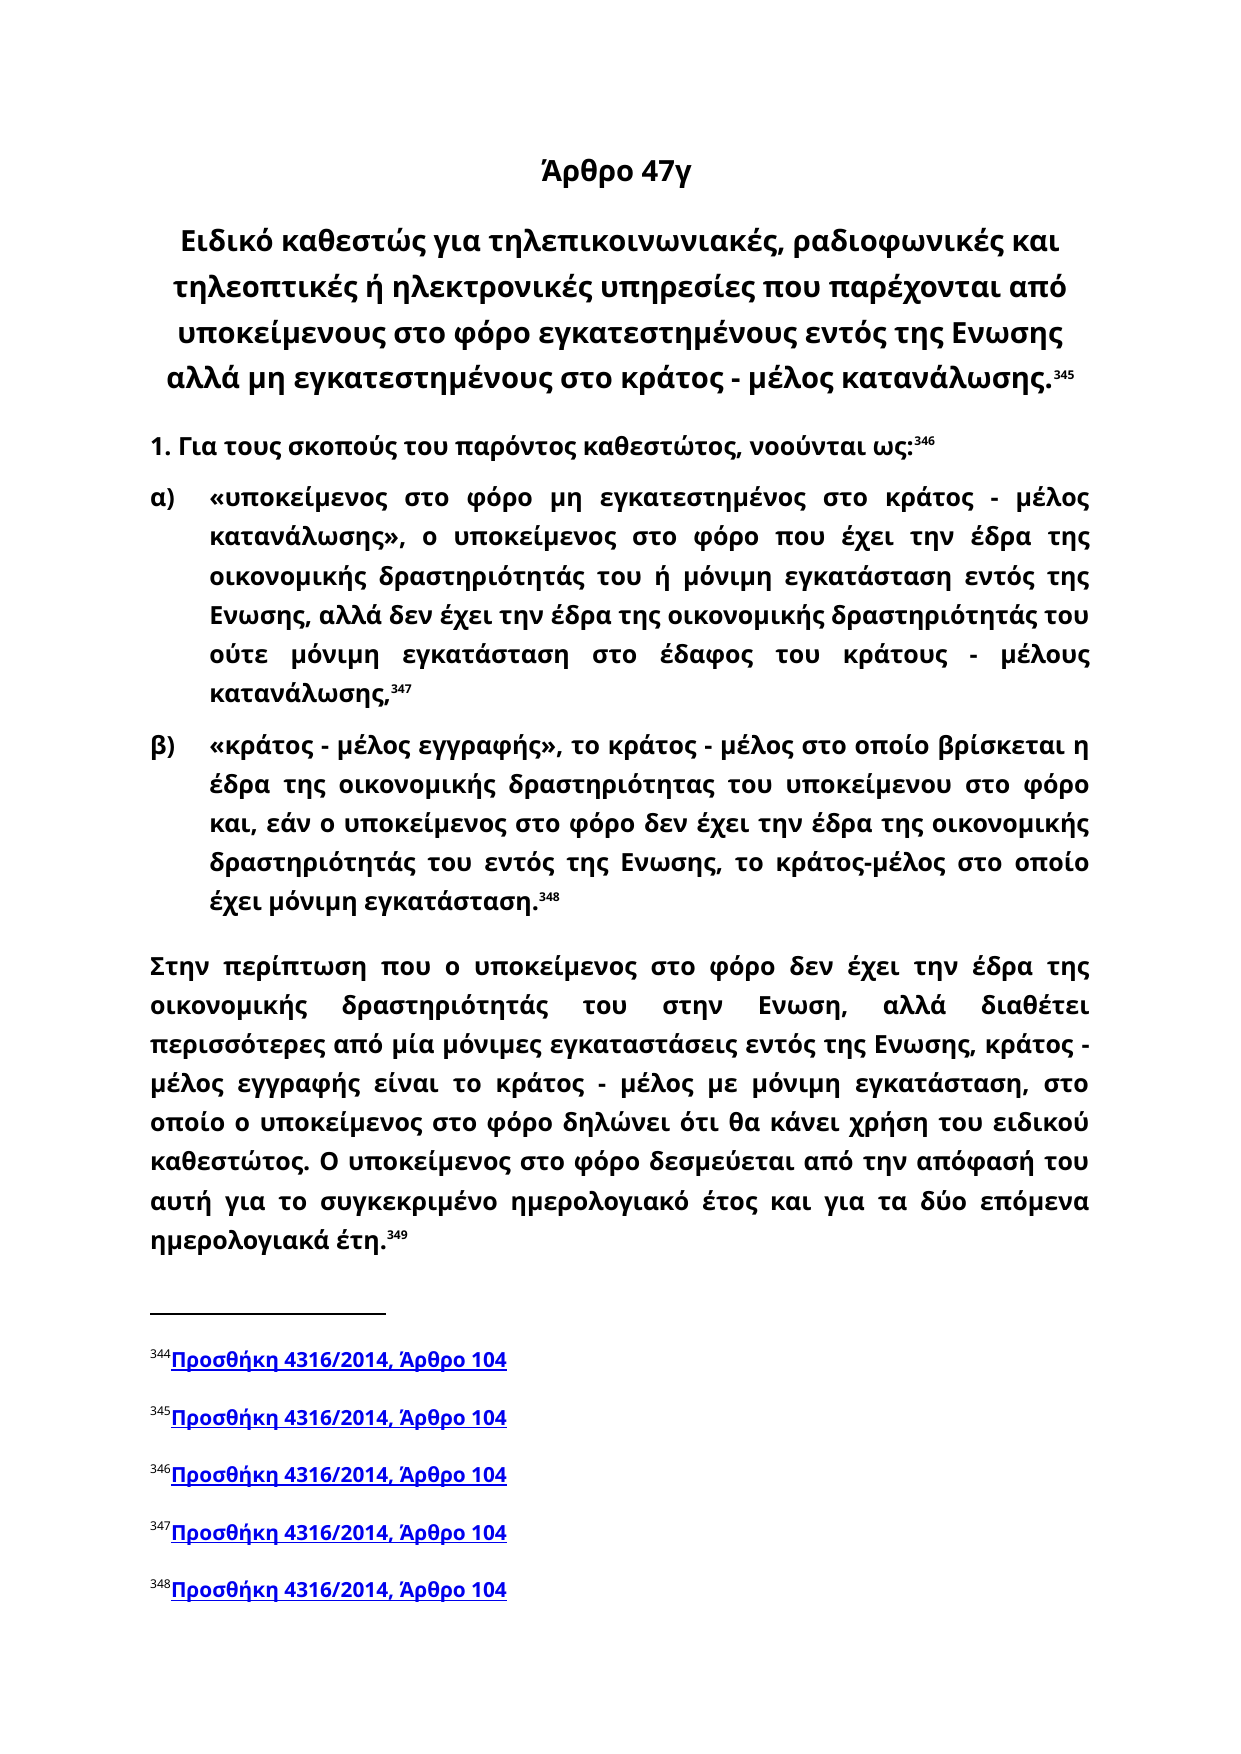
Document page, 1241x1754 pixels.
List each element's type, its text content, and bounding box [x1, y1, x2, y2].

list α) «υποκείμενος στο φόρο μη εγκατεστημένος στο κράτος - μέλος κατανάλωσης», ο υποκείμενος στο φόρο που έχει την έδρα της οικονομικής δραστηριότητάς του ή μόνιμη εγκατάσταση εντός της Ενωσης, αλλά δεν έχει την έδρα της οικονομικής δραστηριότητάς του ούτε μόνιμη εγκατάσταση στο έδαφος του κράτους - μέλους κατανάλωσης, [150, 480, 1090, 710]
text Στην περίπτωση που ο υποκείμενος στο φόρο δεν έχει την έδρα της οικονομικής δραστηριότητάς του στην Ενωση, αλλά διαθέτει περισσότερες από μία μόνιμες εγκαταστάσεις εντός της Ενωσης, κράτος - μέλος εγγραφής είναι το κράτος - μέλος με μόνιμη εγκατάσταση, στο οποίο ο υποκείμενος στο φόρο δηλώνει ότι θα κάνει χρήση του ειδικού καθεστώτος. Ο υποκείμενος στο φόρο δεσμεύεται από την απόφασή του αυτή για το συγκεκριμένο ημερολογιακό έτος και για τα δύο επόμενα ημερολογιακά έτη. [150, 948, 1090, 1256]
subtitle Άρθρο 47γ [150, 150, 1090, 190]
text Προσθήκη 4316/2014, Άρθρο 104 [150, 1576, 1090, 1604]
subtitle Ειδικό καθεστώς για τηλεπικοινωνιακές, ραδιοφωνικές και τηλεοπτικές ή ηλεκτρονικές υπηρεσίες που παρέχονται από υποκείμενους στο φόρο εγκατεστημένους εντός της Ενωσης αλλά μη εγκατεστημένους στο κράτος - μέλος κατανάλωσης. [150, 221, 1090, 397]
text Προσθήκη 4316/2014, Άρθρο 104 [150, 1345, 1090, 1373]
list β) «κράτος - μέλος εγγραφής», το κράτος - μέλος στο οποίο βρίσκεται η έδρα της οικονομικής δραστηριότητας του υποκείμενου στο φόρο και, εάν ο υποκείμενος στο φόρο δεν έχει την έδρα της οικονομικής δραστηριότητάς του εντός της Ενωσης, το κράτος-μέλος στο οποίο έχει μόνιμη εγκατάσταση. [150, 727, 1090, 918]
text 1. Για τους σκοπούς του παρόντος καθεστώτος, νοούνται ως: [150, 428, 1090, 462]
text Προσθήκη 4316/2014, Άρθρο 104 [150, 1518, 1090, 1546]
text Προσθήκη 4316/2014, Άρθρο 104 [150, 1460, 1090, 1489]
text Προσθήκη 4316/2014, Άρθρο 104 [150, 1403, 1090, 1431]
